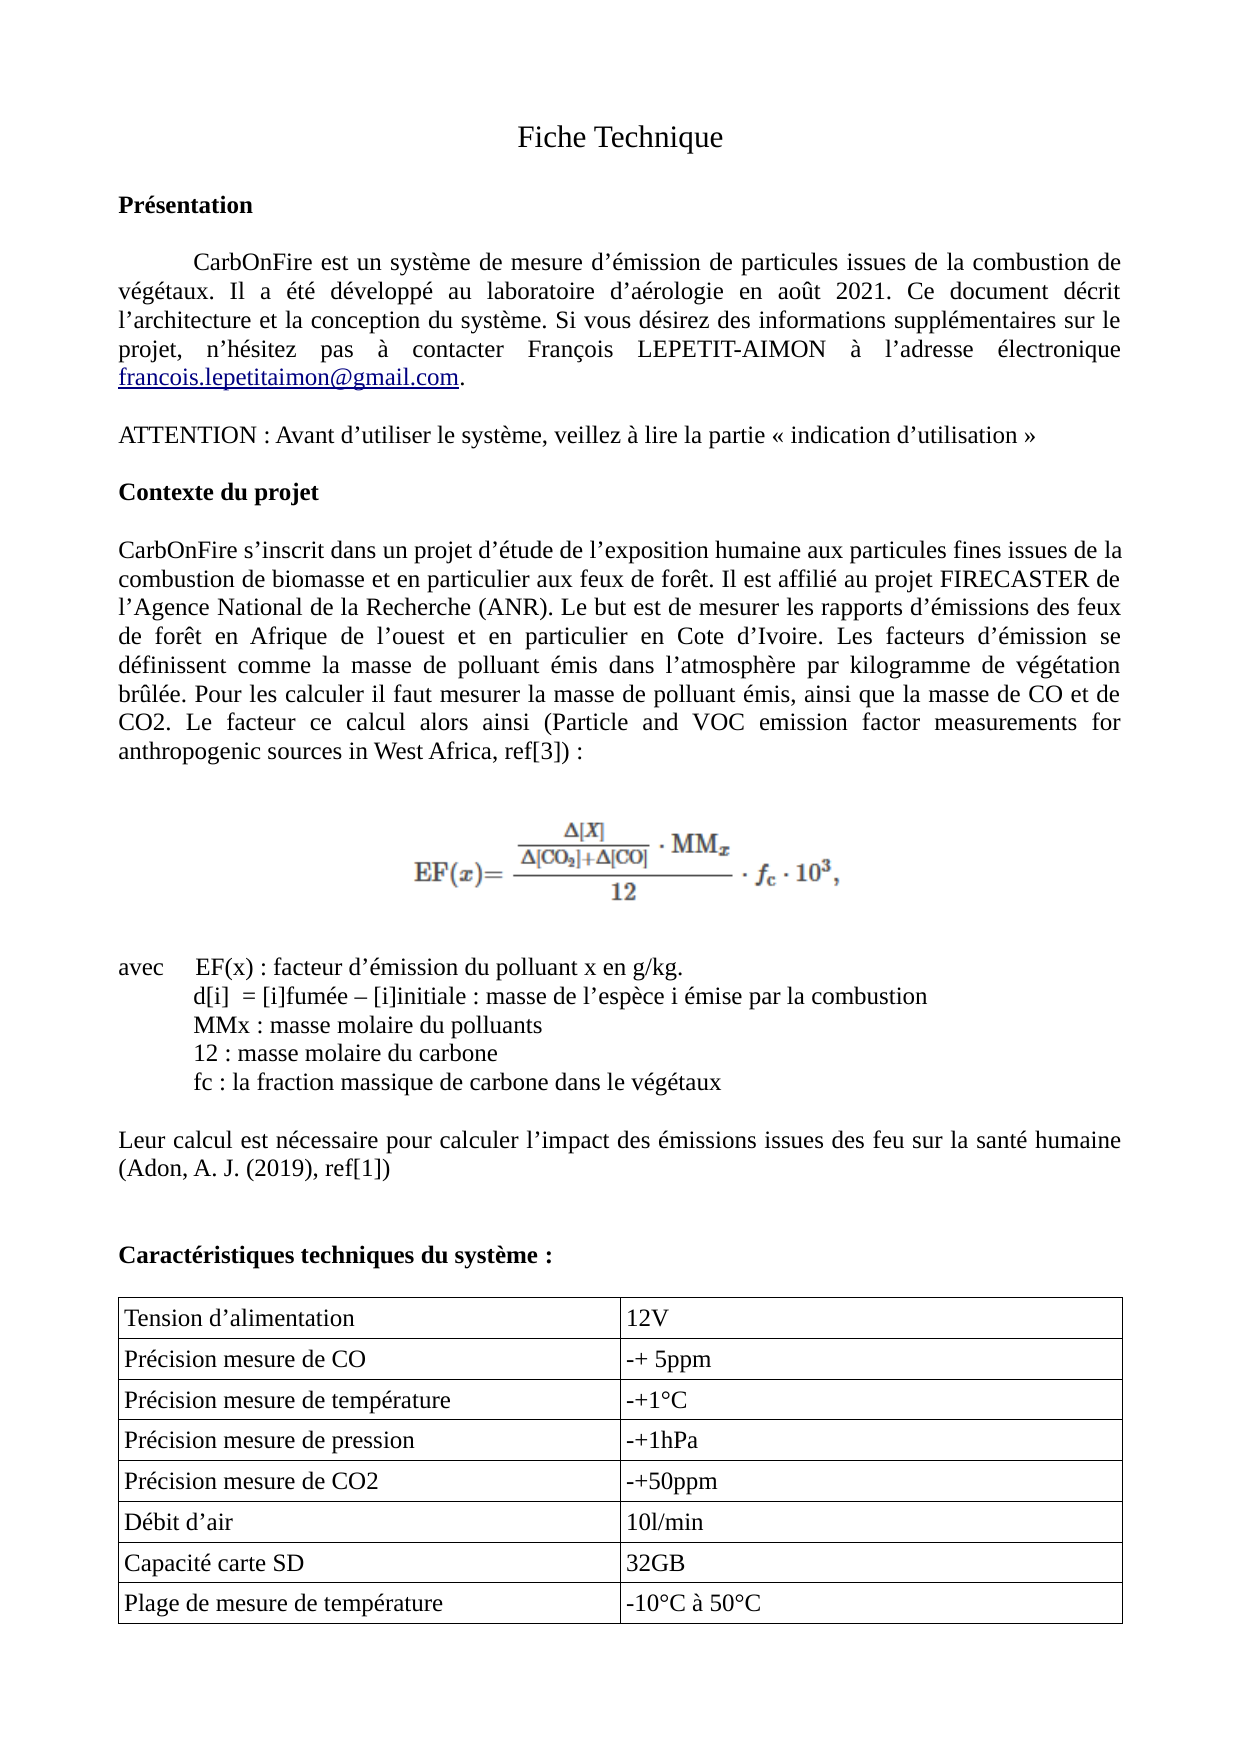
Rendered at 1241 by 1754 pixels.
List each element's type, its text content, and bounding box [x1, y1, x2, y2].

table_cell Précision mesure de pression [119, 1420, 620, 1460]
table_cell 10l/min [621, 1502, 1122, 1542]
text Fiche Technique [118, 118, 1122, 154]
table_cell Précision mesure de température [119, 1380, 620, 1419]
table_cell -10°C à 50°C [621, 1583, 1122, 1623]
table_cell -+1hPa [621, 1420, 1122, 1460]
text ATTENTION : Avant d’utiliser le système, veillez à lire la partie « indication d’utilisation » [118, 420, 1122, 449]
table_cell Plage de mesure de température [119, 1583, 620, 1623]
table_cell -+1°C [621, 1380, 1122, 1419]
text fc : la fraction massique de carbone dans le végétaux [118, 1067, 1122, 1096]
text Leur calcul est nécessaire pour calculer l’impact des émissions issues des feu sur la santé humaine (Adon, A. J. (2019), ref[1]) [118, 1125, 1122, 1182]
text CarbOnFire s’inscrit dans un projet d’étude de l’exposition humaine aux particules fines issues de la combustion de biomasse et en particulier aux feux de forêt. Il est affilié au projet FIRECASTER de l’Agence National de la Recherche (ANR). Le but est de mesurer les rapports d’émissions des feux de forêt en Afrique de l’ouest et en particulier en Cote d’Ivoire. Les facteurs d’émission se définissent comme la masse de polluant émis dans l’atmosphère par kilogramme de végétation brûlée. Pour les calculer il faut mesurer la masse de polluant émis, ainsi que la masse de CO et de CO2. Le facteur ce calcul alors ainsi (Particle and VOC emission factor measurements for anthropogenic sources in West Africa, ref[3]) : [118, 535, 1122, 765]
table_header Tension d’alimentation [119, 1298, 620, 1338]
text Présentation [118, 190, 1122, 219]
table_cell Précision mesure de CO2 [119, 1461, 620, 1501]
table_cell Précision mesure de CO [119, 1339, 620, 1379]
table_cell -+50ppm [621, 1461, 1122, 1501]
text Caractéristiques techniques du système : [118, 1240, 1122, 1268]
table_cell -+ 5ppm [621, 1339, 1122, 1379]
table_cell Capacité carte SD [119, 1543, 620, 1582]
text avec EF(x) : facteur d’émission du polluant x en g/kg. [118, 952, 1122, 981]
text MMx : masse molaire du polluants [118, 1010, 1122, 1038]
table_header 12V [621, 1298, 1122, 1338]
text CarbOnFire est un système de mesure d’émission de particules issues de la combustion de végétaux. Il a été développé au laboratoire d’aérologie en août 2021. Ce document décrit l’architecture et la conception du système. Si vous désirez des informations supplémentaires sur le projet, n’hésitez pas à contacter François LEPETIT-AIMON à l’adresse électronique francois.lepetitaimon@gmail.com. [118, 247, 1122, 391]
table_cell Débit d’air [119, 1502, 620, 1542]
text 12 : masse molaire du carbone [118, 1038, 1122, 1067]
text Contexte du projet [118, 477, 1122, 506]
picture [385, 793, 855, 924]
table_cell 32GB [621, 1543, 1122, 1582]
text d[i] = [i]fumée – [i]initiale : masse de l’espèce i émise par la combustion [118, 981, 1122, 1010]
